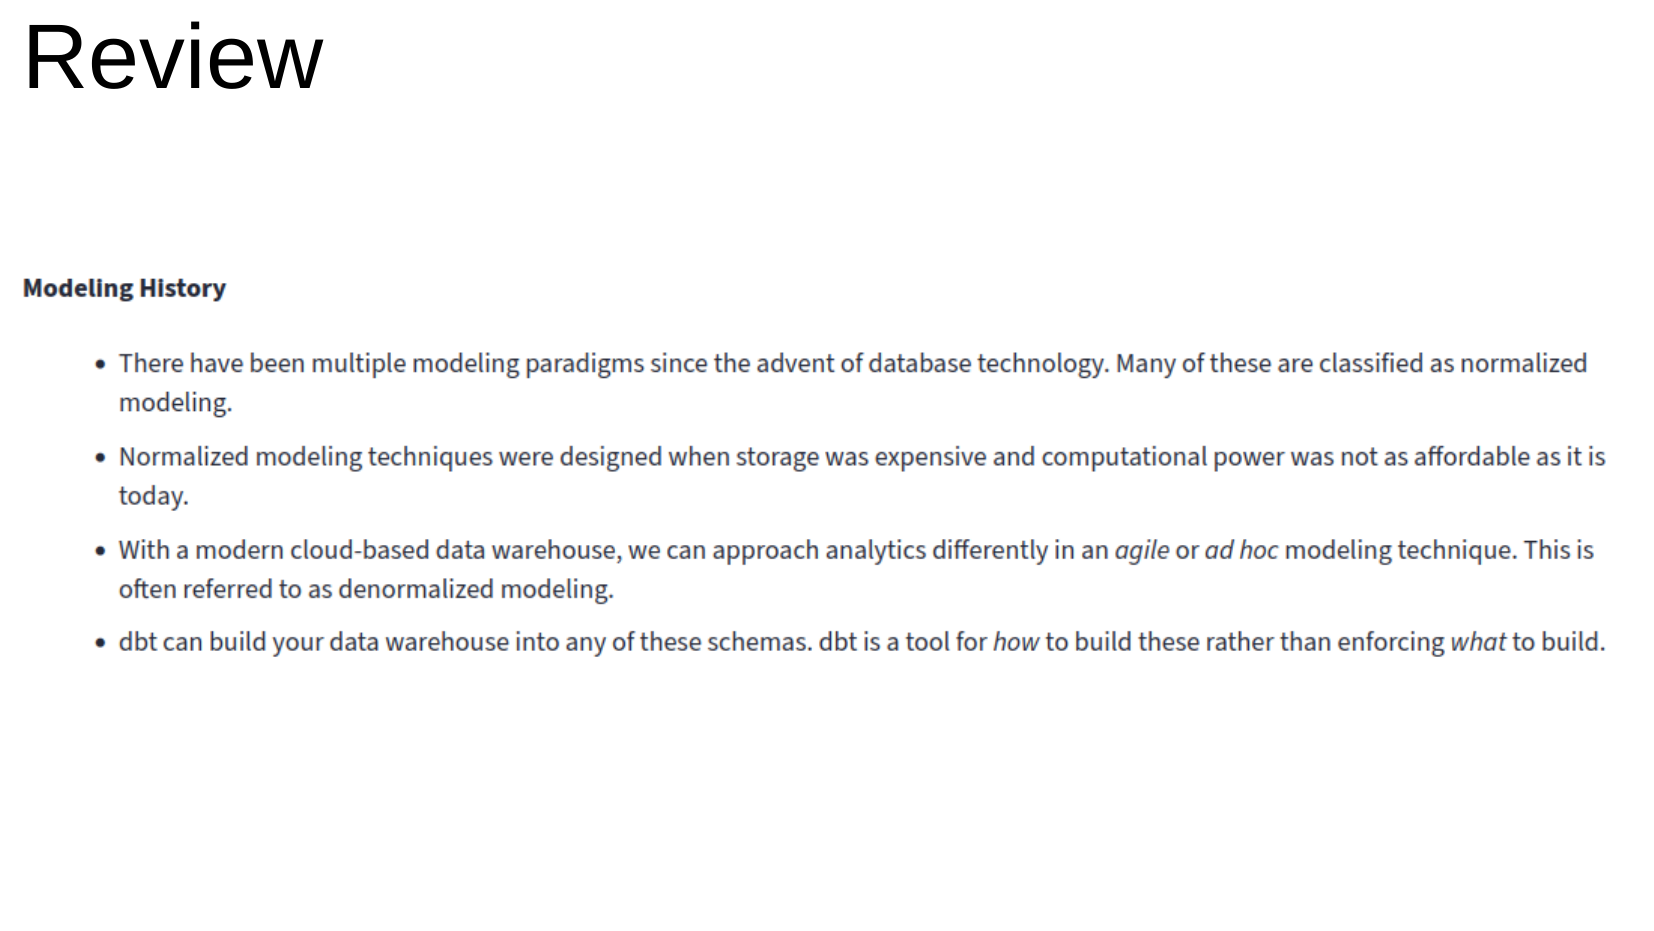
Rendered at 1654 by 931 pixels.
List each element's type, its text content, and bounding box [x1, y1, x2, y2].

title Review [7, 0, 413, 113]
picture [0, 273, 1651, 672]
